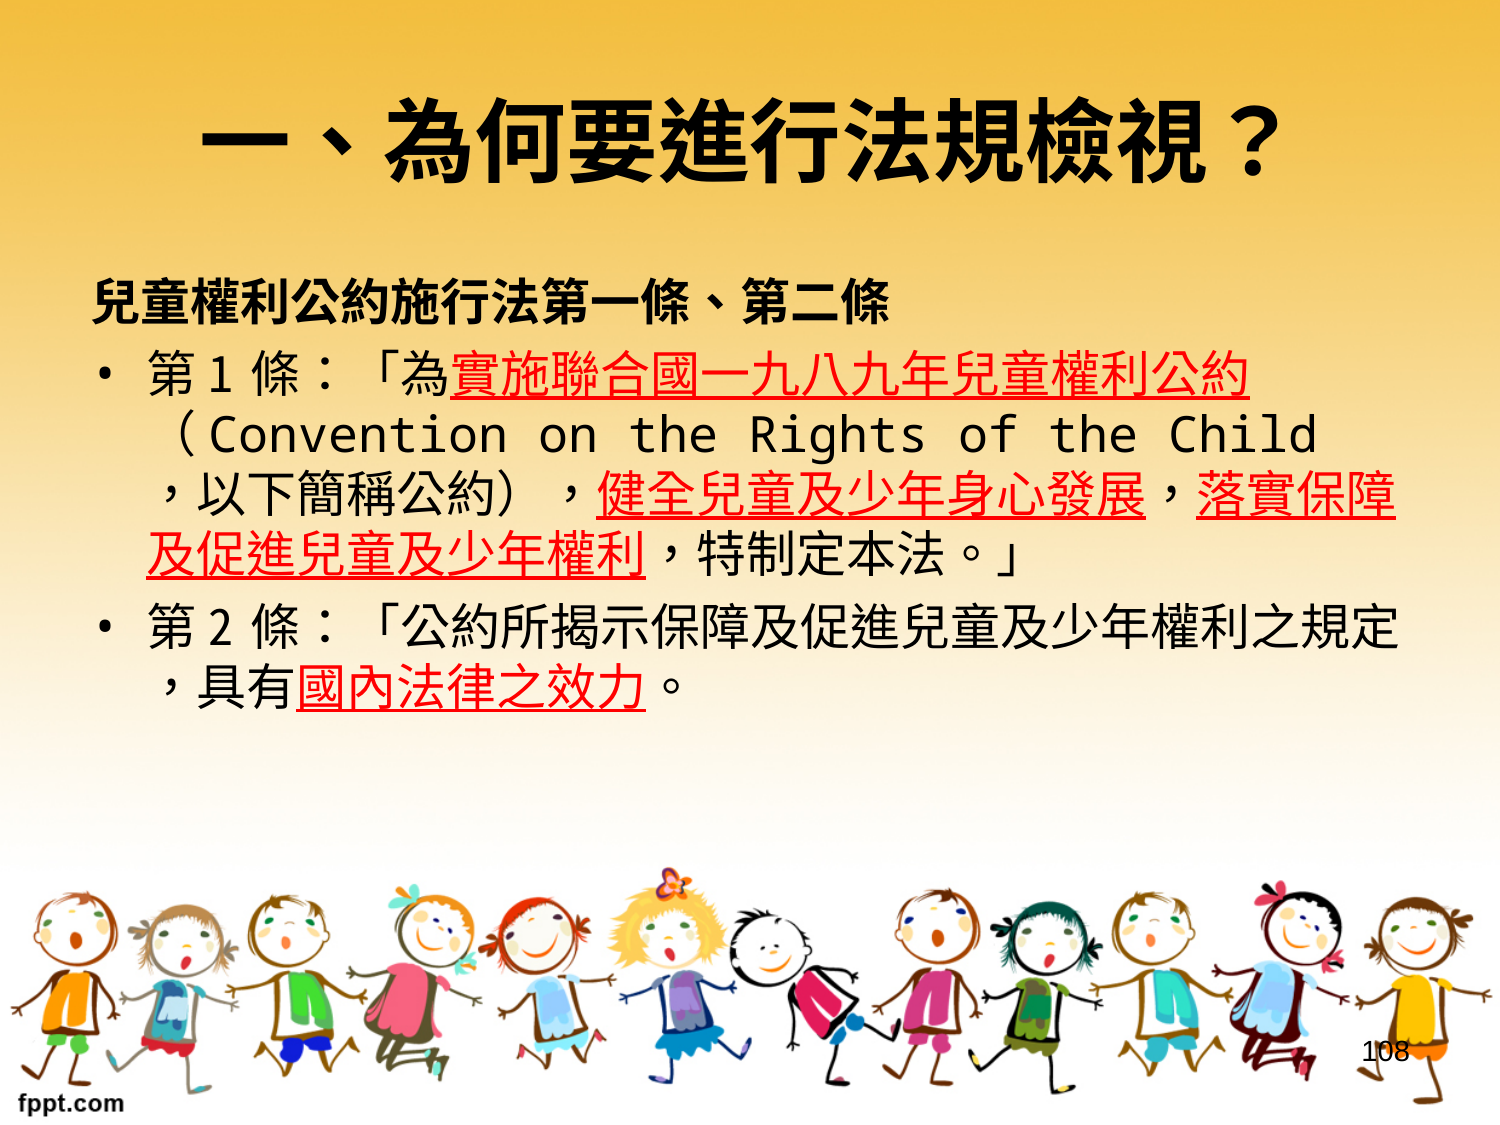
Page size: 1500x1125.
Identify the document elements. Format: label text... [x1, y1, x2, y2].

picture [0, 0, 1500, 1125]
title 一、為何要進行法規檢視？ [75, 45, 1426, 233]
text_box [1074, 1024, 1426, 1103]
list 兒童權利公約施行法第一條、第二條 第1條：「為實施聯合國一九八九年兒童權利公約（Convention on the Rights of the Child ，以下簡稱公約），健全兒童及少年身心發展，落實保障及促進兒童及少年權利，特制定本法。」 第2條：「公約所揭示保障及促進兒童及少年權利之規定，具有國內法律之效力。 [75, 262, 1426, 1005]
